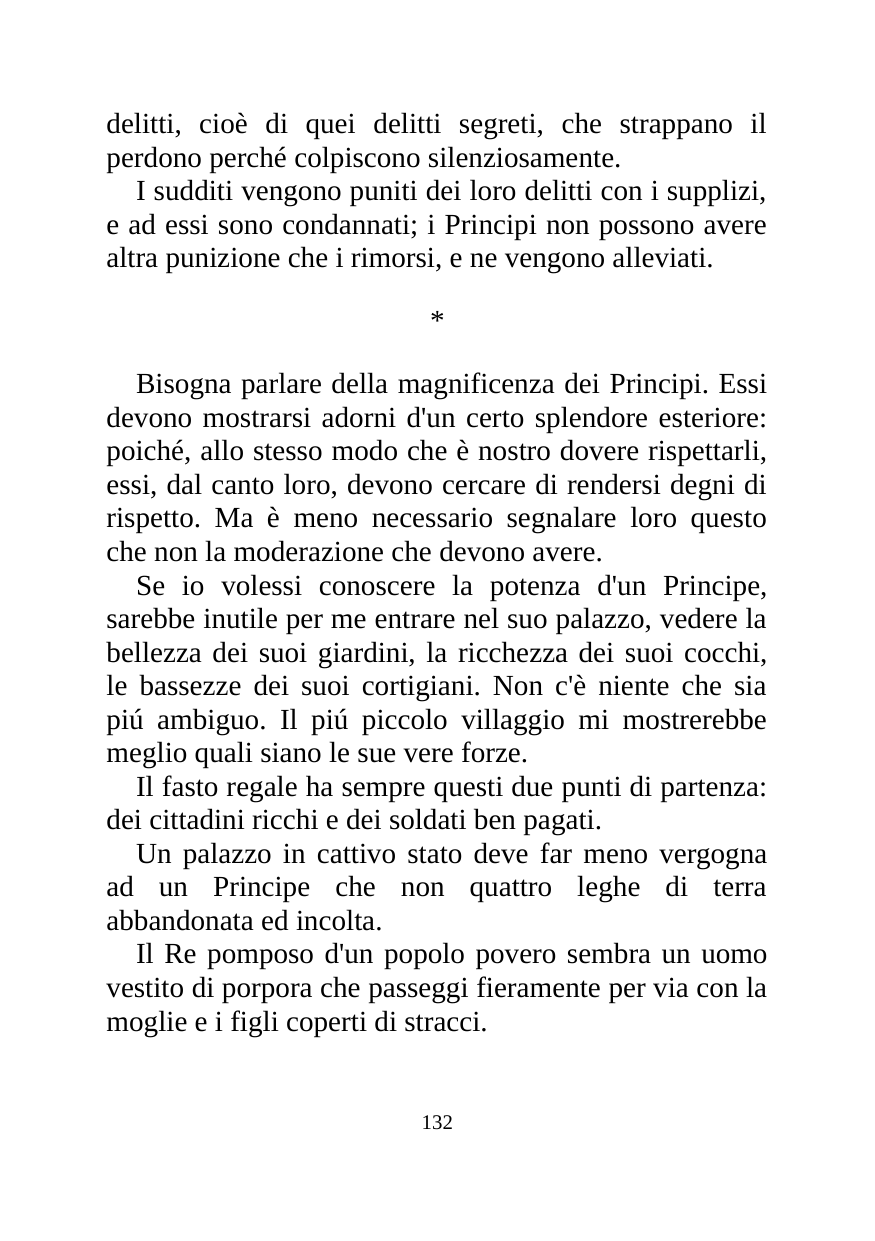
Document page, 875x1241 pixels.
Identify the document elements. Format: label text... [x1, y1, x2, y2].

text Se io volessi conoscere la potenza d'un Principe, sarebbe inutile per me entrare nel suo palazzo, vedere la bellezza dei suoi giardini, la ricchezza dei suoi cocchi, le bassezze dei suoi cortigiani. Non c'è niente che sia piú ambiguo. Il piú piccolo villaggio mi mostrerebbe meglio quali siano le sue vere forze. [106, 568, 768, 769]
text I sudditi vengono puniti dei loro delitti con i supplizi, e ad essi sono condannati; i Principi non possono avere altra punizione che i rimorsi, e ne vengono alleviati. [106, 173, 768, 274]
text * [106, 303, 768, 337]
text Il fasto regale ha sempre questi due punti di partenza: dei cittadini ricchi e dei soldati ben pagati. [106, 769, 768, 836]
text Un palazzo in cattivo stato deve far meno vergogna ad un Principe che non quattro leghe di terra abbandonata ed incolta. [106, 836, 768, 937]
text Il Re pomposo d'un popolo povero sembra un uomo vestito di porpora che passeggi fieramente per via con la moglie e i figli coperti di stracci. [106, 937, 768, 1037]
text delitti, cioè di quei delitti segreti, che strappano il perdono perché colpiscono silenziosamente. [106, 106, 768, 173]
text Bisogna parlare della magnificenza dei Principi. Essi devono mostrarsi adorni d'un certo splendore esteriore: poiché, allo stesso modo che è nostro dovere rispettarli, essi, dal canto loro, devono cercare di rendersi degni di rispetto. Ma è meno necessario segnalare loro questo che non la moderazione che devono avere. [106, 366, 768, 568]
